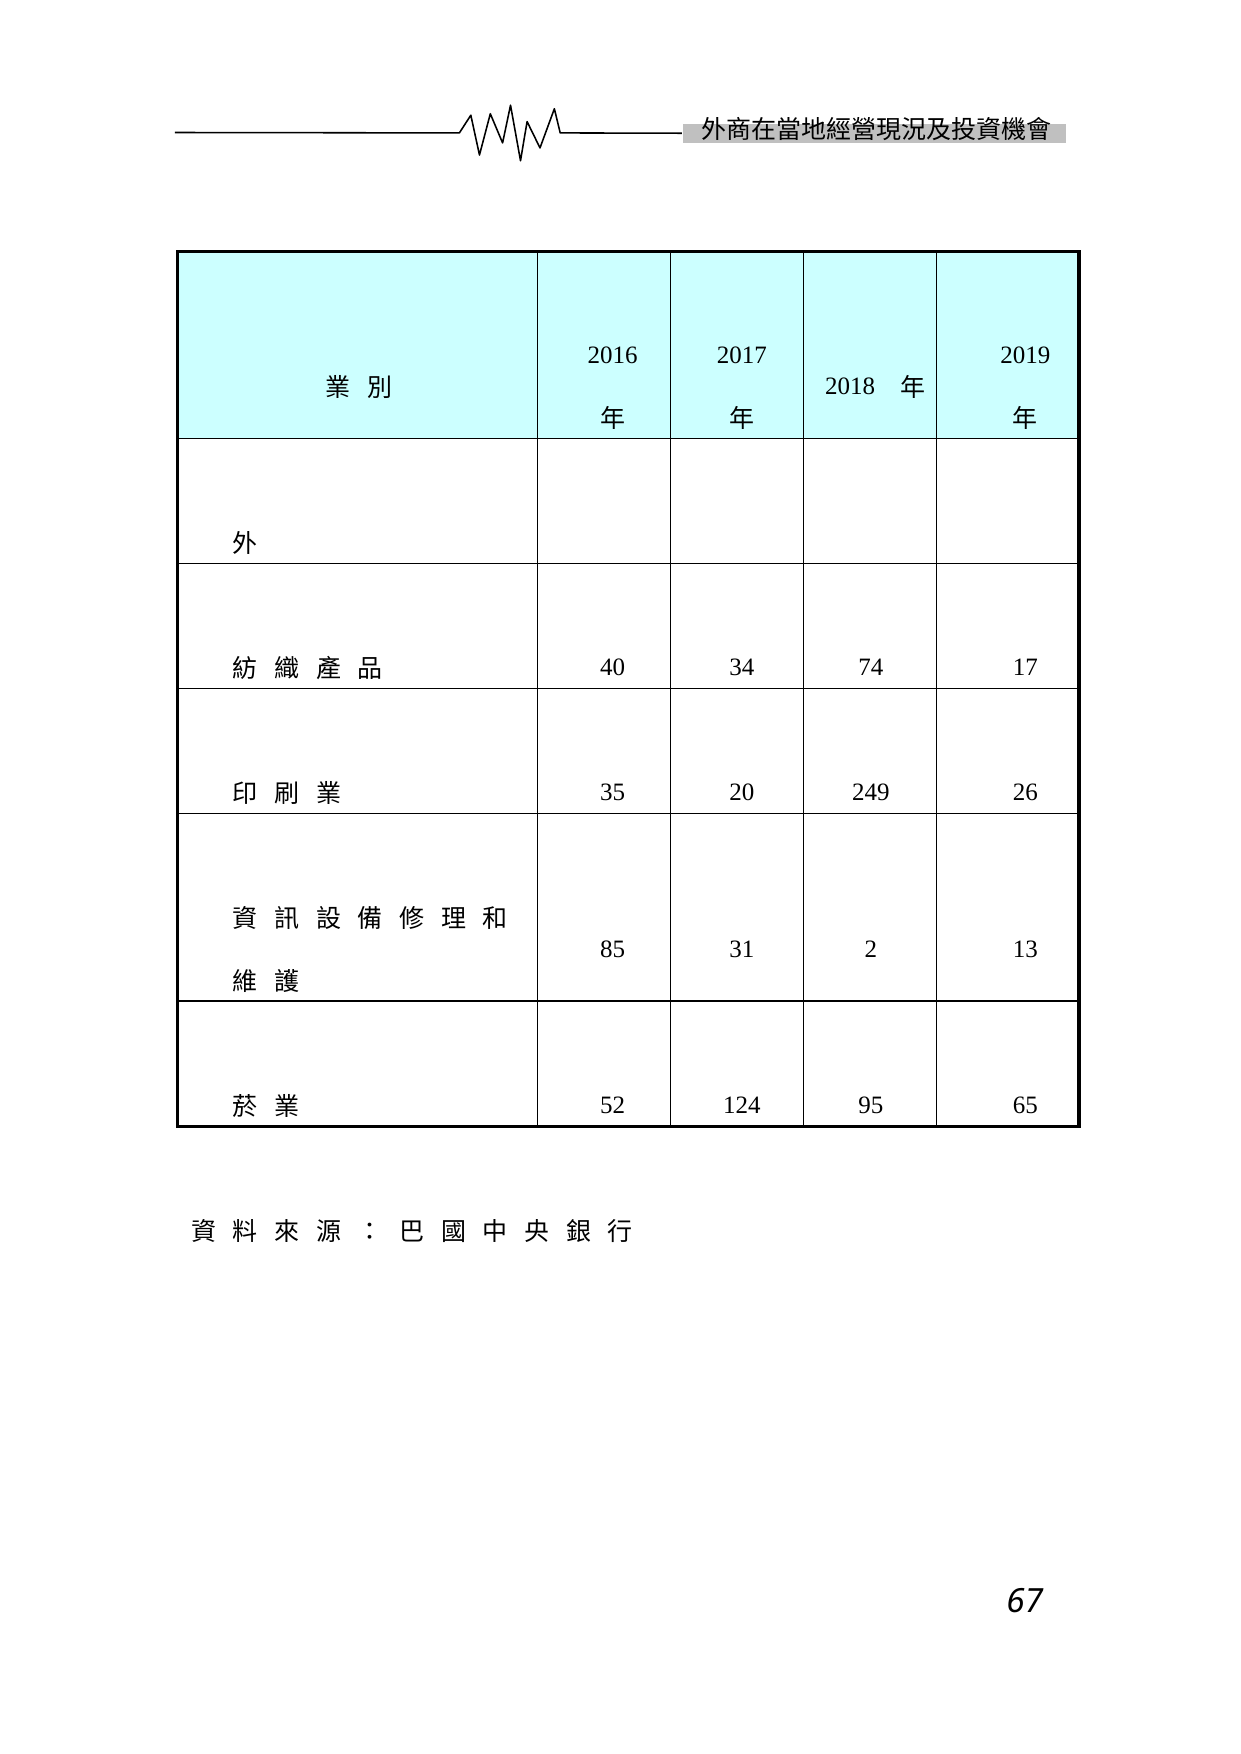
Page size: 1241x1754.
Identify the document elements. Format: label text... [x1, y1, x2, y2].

table_cell [937, 439, 1077, 563]
table_cell 資訊設備修理和維護 [179, 814, 537, 1000]
table_cell [804, 439, 936, 563]
table_header 2017年 [671, 253, 803, 438]
table_cell 65 [937, 1002, 1077, 1125]
table_cell 124 [671, 1002, 803, 1125]
table_cell 20 [671, 689, 803, 813]
table_cell 2 [804, 814, 936, 1000]
table_cell 95 [804, 1002, 936, 1125]
table_cell 85 [538, 814, 670, 1000]
table_cell [671, 439, 803, 563]
table_header 2019年 [937, 253, 1077, 438]
table_cell 34 [671, 564, 803, 688]
table_cell 菸業 [179, 1002, 537, 1125]
table_cell 31 [671, 814, 803, 1000]
table_header 2018年 [804, 253, 936, 438]
table_cell 52 [538, 1002, 670, 1125]
table_cell 13 [937, 814, 1077, 1000]
table_cell 249 [804, 689, 936, 813]
table_cell [538, 439, 670, 563]
table_cell 35 [538, 689, 670, 813]
text 資料來源：巴國中央銀行 [183, 1188, 1058, 1250]
table_header 2016年 [538, 253, 670, 438]
table_cell 紡織產品 [179, 564, 537, 688]
table_cell 74 [804, 564, 936, 688]
table_cell 26 [937, 689, 1077, 813]
table_header 業別 [179, 253, 537, 438]
table_cell 印刷業 [179, 689, 537, 813]
table_cell 17 [937, 564, 1077, 688]
table_cell 外 [179, 439, 537, 563]
table_cell 40 [538, 564, 670, 688]
